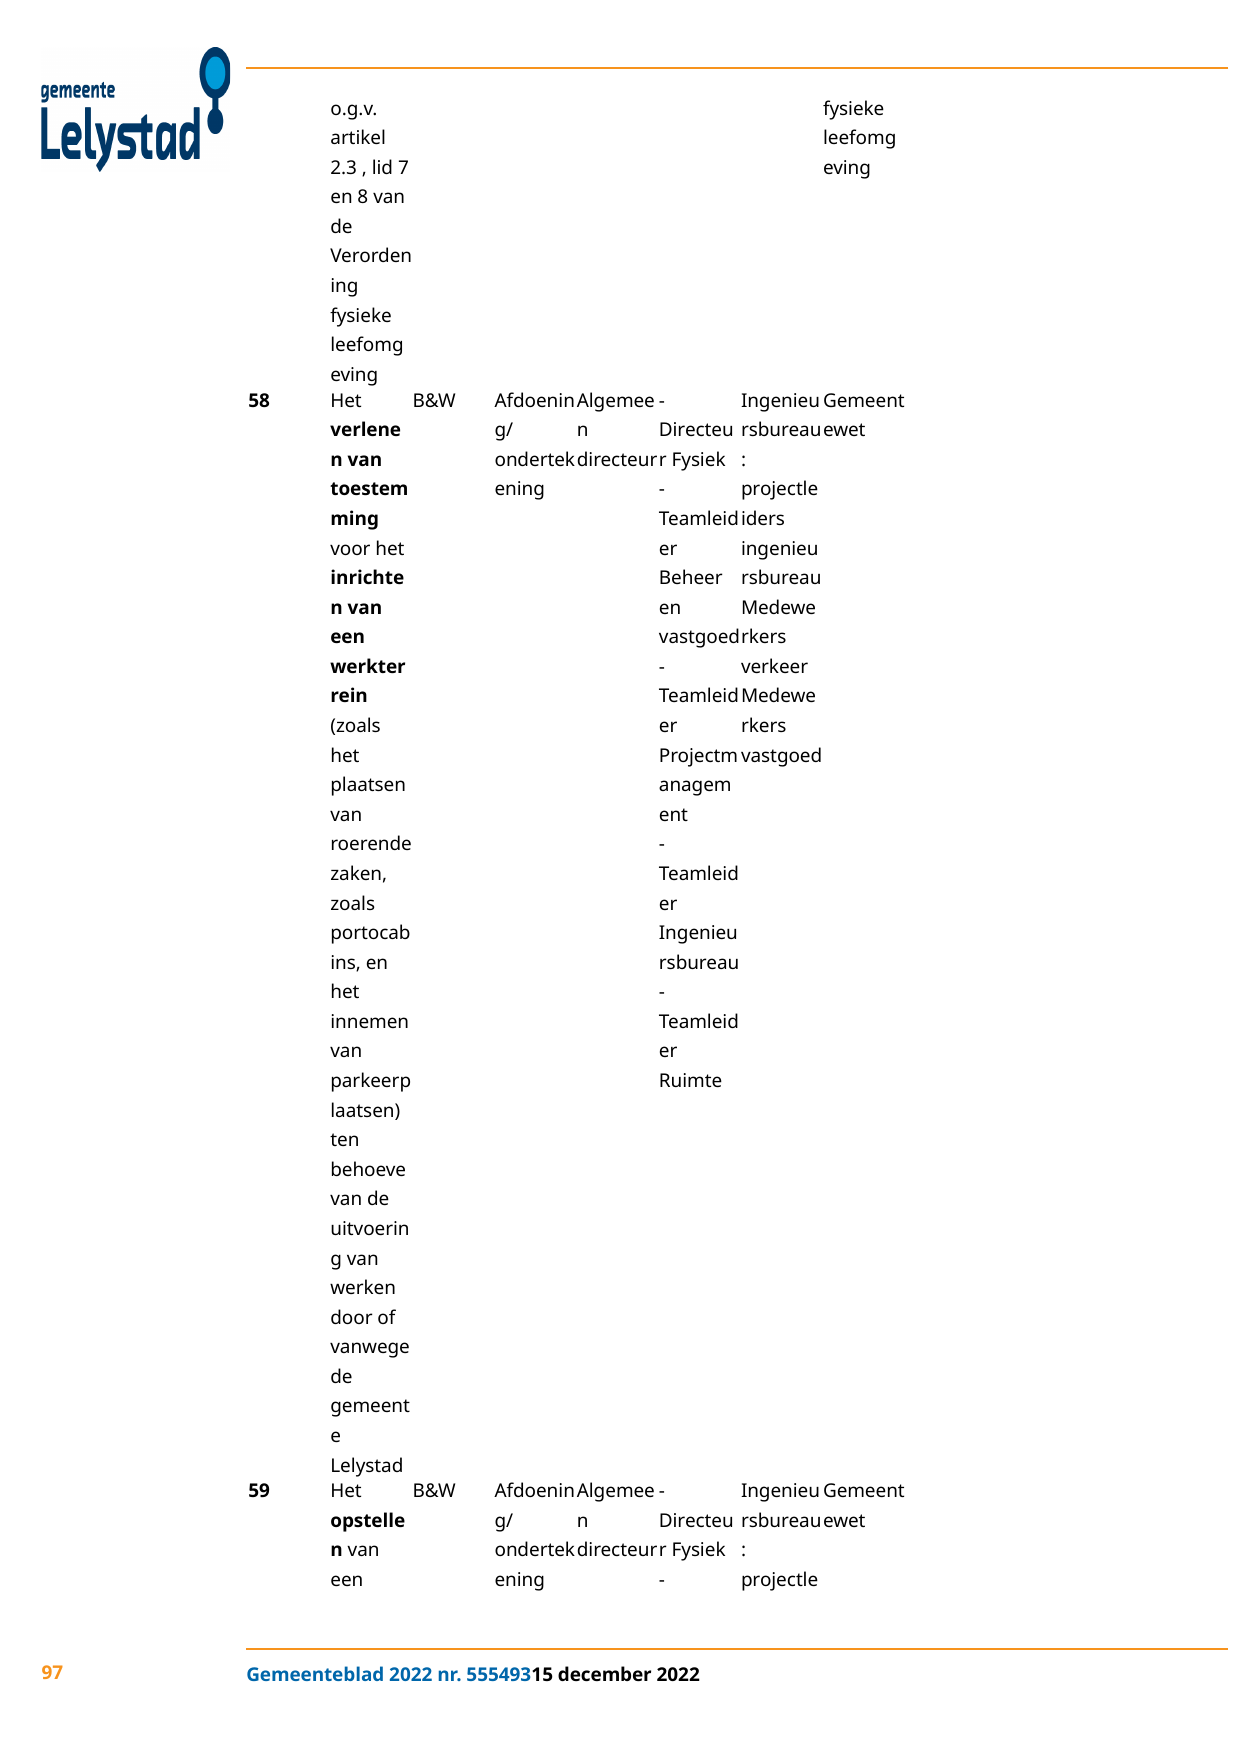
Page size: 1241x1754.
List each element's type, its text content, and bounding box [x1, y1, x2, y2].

table_cell [577, 95, 659, 387]
table_cell 59 [248, 1478, 330, 1592]
table_cell [1069, 95, 1152, 387]
table_cell 58 [248, 387, 330, 1477]
table_cell Algemeen directeur [577, 1478, 659, 1592]
table_cell [987, 1478, 1069, 1592]
table_cell [905, 95, 987, 387]
table_cell [1069, 1478, 1152, 1592]
table_cell - Directeur Fysiek - Teamleider Beheer en vastgoed - Teamleider Projectmanagement - Teamleider Ingenieursbureau - Teamleider Ruimte [659, 387, 741, 1477]
table_cell [905, 387, 987, 1477]
table_cell [494, 95, 577, 387]
table_cell [412, 95, 494, 387]
table_cell o.g.v. artikel 2.3 , lid 7 en 8 van de Verordening fysieke leefomgeving [330, 95, 412, 387]
picture [41, 47, 231, 172]
table_cell Gemeentewet [823, 387, 905, 1477]
table_cell [248, 95, 330, 387]
table_cell Afdoening/ondertekening [494, 387, 577, 1477]
table_cell Het opstellen van een [330, 1478, 412, 1592]
table_cell [741, 95, 823, 387]
table_cell [987, 95, 1069, 387]
table_cell B&W [412, 387, 494, 1477]
table_cell fysieke leefomgeving [823, 95, 905, 387]
table_cell [987, 387, 1069, 1477]
table_cell [1069, 387, 1152, 1477]
table_cell Het verlenen van toestemming voor het inrichten van een werkterrein (zoals het plaatsen van roerende zaken, zoals portocabins, en het innemen van parkeerplaatsen) ten behoeve van de uitvoering van werken door of vanwege de gemeente Lelystad [330, 387, 412, 1477]
table_cell Ingenieursbureau: projectle [741, 1478, 823, 1592]
table_cell Ingenieursbureau: projectleiders ingenieursbureau Medewerkers verkeer Medewerkers vastgoed [741, 387, 823, 1477]
table_cell B&W [412, 1478, 494, 1592]
table_cell Afdoening/ondertekening [494, 1478, 577, 1592]
table_cell Algemeen directeur [577, 387, 659, 1477]
table_cell [905, 1478, 987, 1592]
table_cell - Directeur Fysiek [659, 1478, 741, 1592]
table_cell [659, 95, 741, 387]
table_cell Gemeentewet [823, 1478, 905, 1592]
